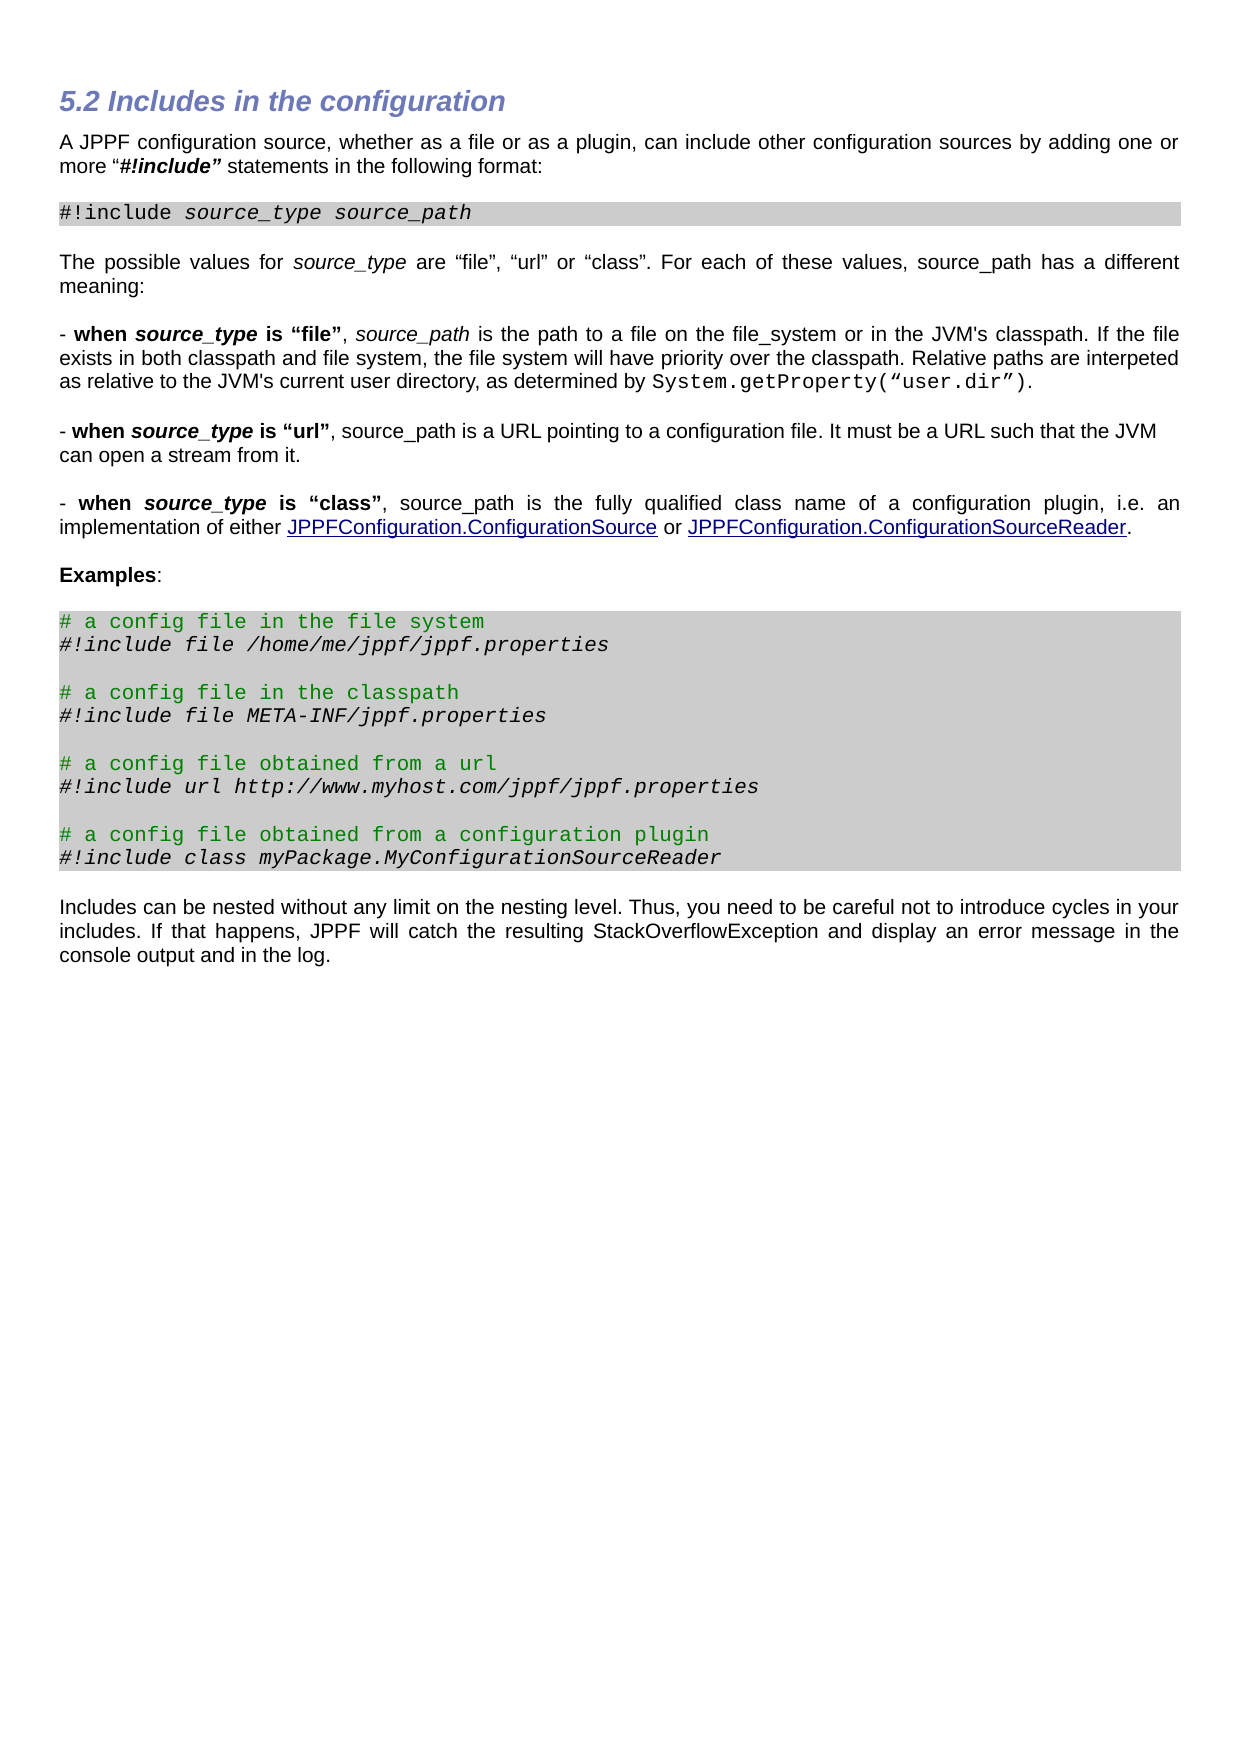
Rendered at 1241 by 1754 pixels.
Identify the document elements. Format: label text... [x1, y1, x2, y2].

text The possible values for source_type are “file”, “url” or “class”. For each of these values, source_path has a different meaning: [59, 249, 1181, 297]
text #!include file META-INF/jppf.properties [59, 705, 1181, 729]
text # a config file obtained from a url [59, 753, 1181, 776]
text - when source_type is “url”, source_path is a URL pointing to a configuration file. It must be a URL such that the JVM can open a stream from it. [59, 419, 1181, 467]
text #!include class myPackage.MyConfigurationSourceReader [59, 847, 1181, 871]
text Examples: [59, 563, 1181, 587]
text # a config file obtained from a configuration plugin [59, 824, 1181, 847]
text #!include file /home/me/jppf/jppf.properties [59, 634, 1181, 658]
text A JPPF configuration source, whether as a file or as a plugin, can include other configuration sources by adding one or more “#!include” statements in the following format: [59, 130, 1181, 178]
text #!include source_type source_path [59, 202, 1181, 226]
text - when source_type is “file”, source_path is the path to a file on the file_system or in the JVM's classpath. If the file exists in both classpath and file system, the file system will have priority over the classpath. Relative paths are interpeted as relative to the JVM's current user directory, as determined by System.getProperty(“user.dir”). [59, 321, 1181, 395]
text - when source_type is “class”, source_path is the fully qualified class name of a configuration plugin, i.e. an implementation of either JPPFConfiguration.ConfigurationSource or JPPFConfiguration.ConfigurationSourceReader. [59, 491, 1181, 539]
text #!include url http://www.myhost.com/jppf/jppf.properties [59, 776, 1181, 800]
text # a config file in the classpath [59, 682, 1181, 705]
text Includes can be nested without any limit on the nesting level. Thus, you need to be careful not to introduce cycles in your includes. If that happens, JPPF will catch the resulting StackOverflowException and display an error message in the console output and in the log. [59, 895, 1181, 967]
subtitle Includes in the configuration [59, 84, 1181, 118]
text # a config file in the file system [59, 611, 1181, 634]
